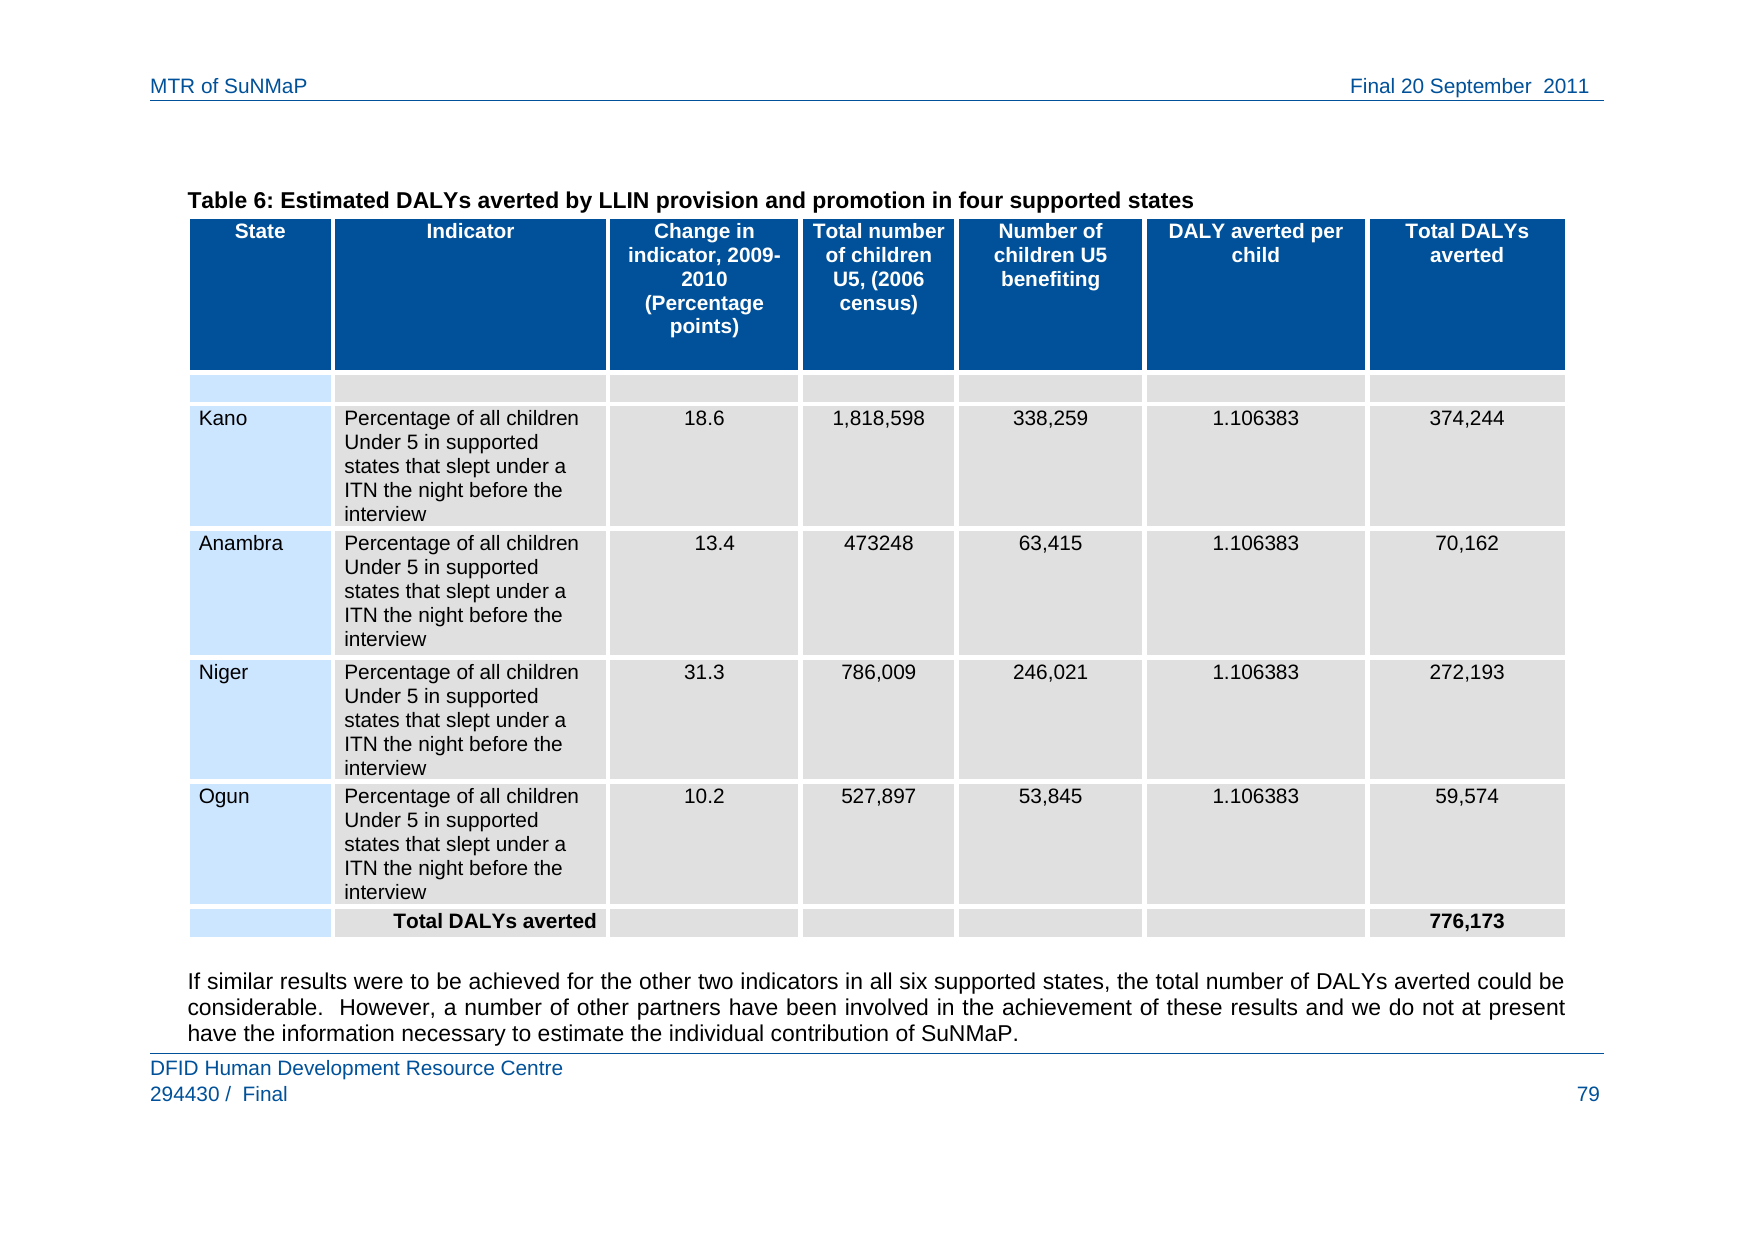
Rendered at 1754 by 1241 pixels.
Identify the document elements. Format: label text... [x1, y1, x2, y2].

table_cell 776,173 [1370, 909, 1565, 937]
table_cell 53,845 [959, 784, 1142, 904]
table_header Total number of children U5, (2006 census) [803, 219, 954, 370]
table_header Total DALYs averted [1370, 219, 1565, 370]
table_cell 13.4 [610, 531, 798, 655]
table_cell 786,009 [803, 660, 954, 779]
table_cell 246,021 [959, 660, 1142, 779]
table_cell Ogun [190, 784, 331, 904]
table_cell 70,162 [1370, 531, 1565, 655]
table_cell 374,244 [1370, 406, 1565, 526]
text If similar results were to be achieved for the other two indicators in all six supported states, the total number of DALYs averted could be considerable. However, a number of other partners have been involved in the achievement of these results and we do not at present have the information necessary to estimate the individual contribution of SuNMaP. [187, 968, 1567, 1047]
table_cell Percentage of all children Under 5 in supported states that slept under a ITN the night before the interview [335, 784, 606, 904]
table_cell 272,193 [1370, 660, 1565, 779]
table_cell Niger [190, 660, 331, 779]
table_header Indicator [335, 219, 606, 370]
table_header Change in indicator, 2009-2010 (Percentage points) [610, 219, 798, 370]
table_cell [1147, 909, 1365, 937]
table_cell 1.106383 [1147, 531, 1365, 655]
table_cell [335, 375, 606, 401]
table_cell 1.106383 [1147, 784, 1365, 904]
table_cell 10.2 [610, 784, 798, 904]
table_header DALY averted per child [1147, 219, 1365, 370]
table_cell 63,415 [959, 531, 1142, 655]
table_cell [959, 375, 1142, 401]
table_cell [959, 909, 1142, 937]
table_cell Total DALYs averted [335, 909, 606, 937]
table_cell 1.106383 [1147, 406, 1365, 526]
table_cell Percentage of all children Under 5 in supported states that slept under a ITN the night before the interview [335, 531, 606, 655]
table_cell [1147, 375, 1365, 401]
table_cell [1370, 375, 1565, 401]
table_cell Anambra [190, 531, 331, 655]
text Table 6: Estimated DALYs averted by LLIN provision and promotion in four supported states [187, 187, 1567, 214]
table_cell 31.3 [610, 660, 798, 779]
table_cell [610, 909, 798, 937]
table_cell 473248 [803, 531, 954, 655]
table_cell 1.106383 [1147, 660, 1365, 779]
table_cell [190, 909, 331, 937]
table_header State [190, 219, 331, 370]
table_cell 59,574 [1370, 784, 1565, 904]
table_cell [803, 909, 954, 937]
table_cell 338,259 [959, 406, 1142, 526]
table_cell [803, 375, 954, 401]
table_cell [610, 375, 798, 401]
table_cell 527,897 [803, 784, 954, 904]
table_cell [190, 375, 331, 401]
table_cell 18.6 [610, 406, 798, 526]
table_cell Percentage of all children Under 5 in supported states that slept under a ITN the night before the interview [335, 660, 606, 779]
table_header Number of children U5 benefiting [959, 219, 1142, 370]
table_cell 1,818,598 [803, 406, 954, 526]
table_cell Kano [190, 406, 331, 526]
table_cell Percentage of all children Under 5 in supported states that slept under a ITN the night before the interview [335, 406, 606, 526]
